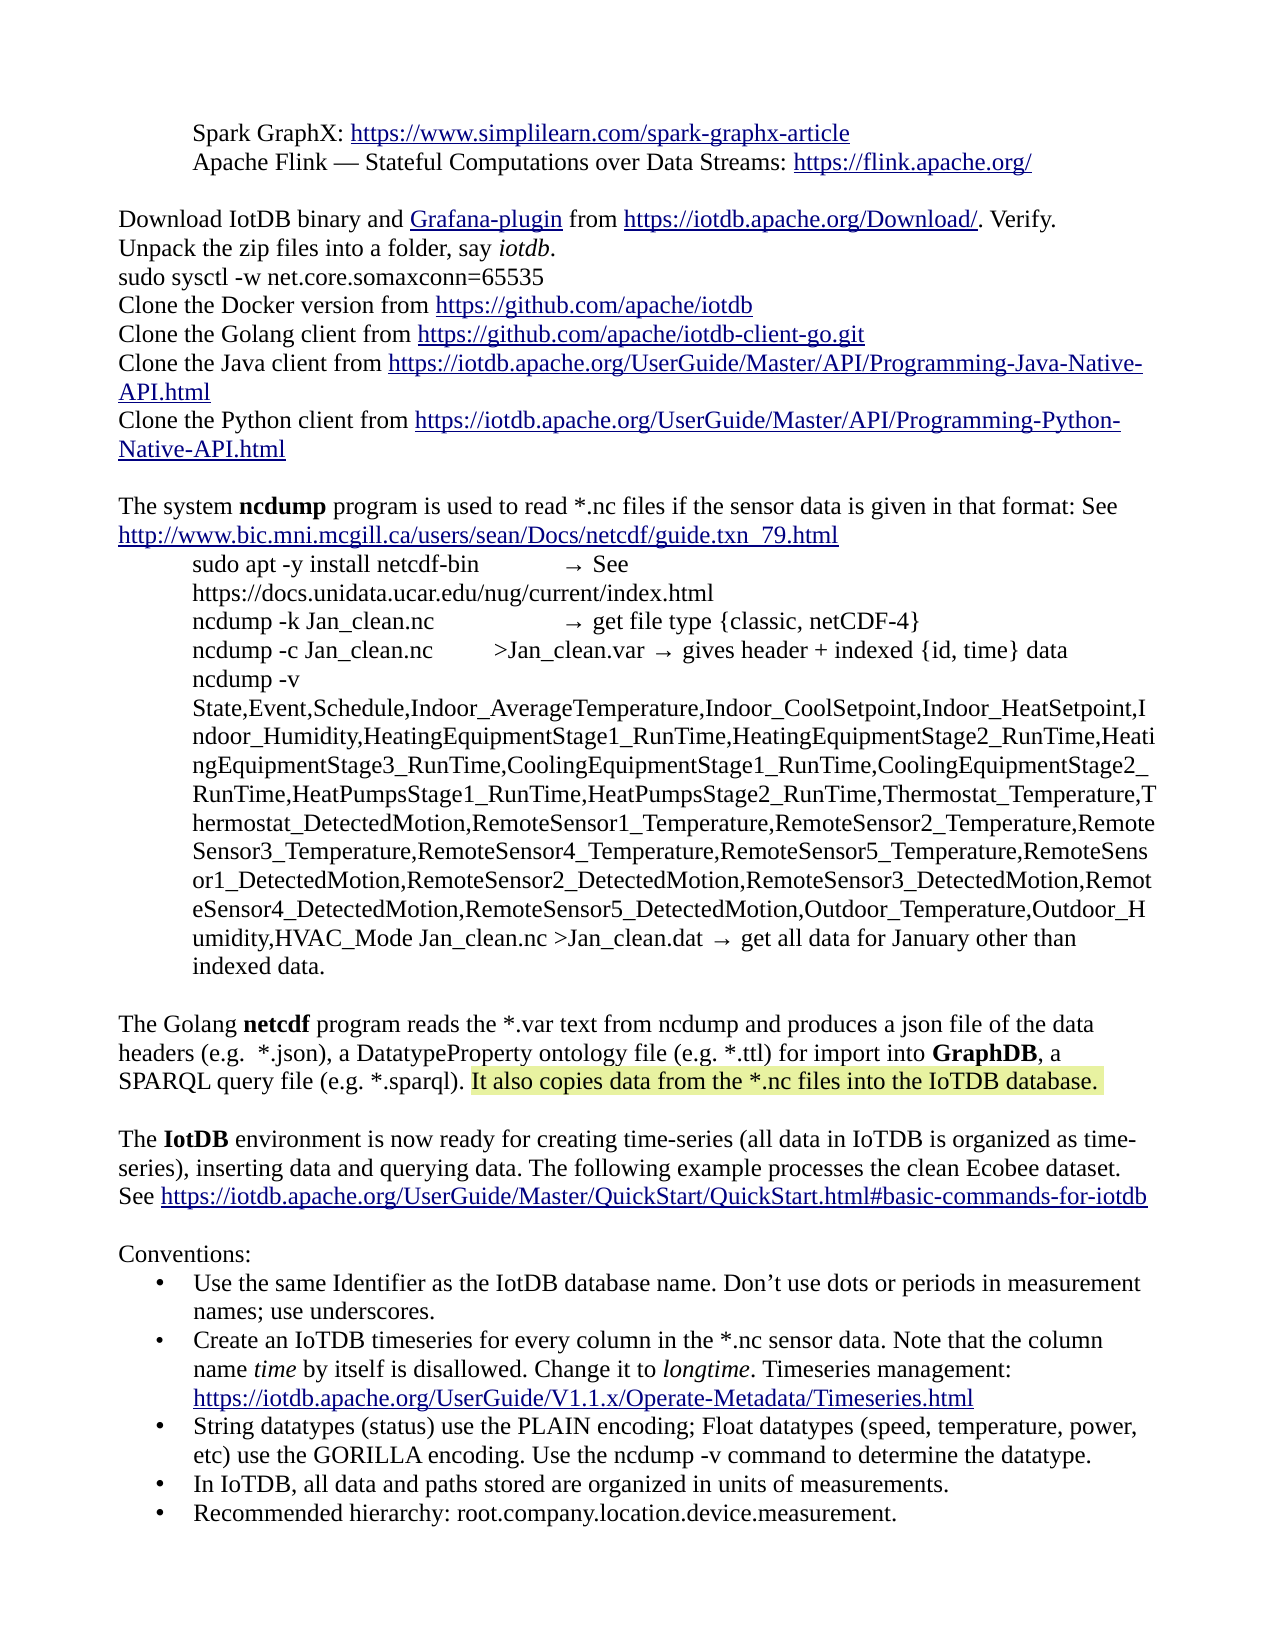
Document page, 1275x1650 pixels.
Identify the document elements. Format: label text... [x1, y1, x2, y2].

text The Golang netcdf program reads the *.var text from ncdump and produces a json file of the data headers (e.g. *.json), a DatatypeProperty ontology file (e.g. *.ttl) for import into GraphDB, a SPARQL query file (e.g. *.sparql). It also copies data from the *.nc files into the IoTDB database. [118, 1009, 1157, 1095]
list Use the same Identifier as the IotDB database name. Don’t use dots or periods in measurement names; use underscores. [156, 1268, 1157, 1325]
text Apache Flink — Stateful Computations over Data Streams: https://flink.apache.org/ [192, 147, 1157, 176]
text ncdump -v State,Event,Schedule,Indoor_AverageTemperature,Indoor_CoolSetpoint,Indoor_HeatSetpoint,Indoor_Humidity,HeatingEquipmentStage1_RunTime,HeatingEquipmentStage2_RunTime,HeatingEquipmentStage3_RunTime,CoolingEquipmentStage1_RunTime,CoolingEquipmentStage2_RunTime,HeatPumpsStage1_RunTime,HeatPumpsStage2_RunTime,Thermostat_Temperature,Thermostat_DetectedMotion,RemoteSensor1_Temperature,RemoteSensor2_Temperature,RemoteSensor3_Temperature,RemoteSensor4_Temperature,RemoteSensor5_Temperature,RemoteSensor1_DetectedMotion,RemoteSensor2_DetectedMotion,RemoteSensor3_DetectedMotion,RemoteSensor4_DetectedMotion,RemoteSensor5_DetectedMotion,Outdoor_Temperature,Outdoor_Humidity,HVAC_Mode Jan_clean.nc >Jan_clean.dat → get all data for January other than indexed data. [192, 664, 1157, 980]
text Unpack the zip files into a folder, say iotdb. [118, 233, 1157, 262]
text Clone the Golang client from https://github.com/apache/iotdb-client-go.git [118, 319, 1157, 348]
text Conventions: [118, 1239, 1157, 1268]
text Spark GraphX: https://www.simplilearn.com/spark-graphx-article [192, 118, 1157, 147]
text Clone the Python client from https://iotdb.apache.org/UserGuide/Master/API/Programming-Python-Native-API.html [118, 406, 1157, 463]
list Recommended hierarchy: root.company.location.device.measurement. [156, 1498, 1157, 1526]
text Clone the Java client from https://iotdb.apache.org/UserGuide/Master/API/Programming-Java-Native-API.html [118, 348, 1157, 406]
list String datatypes (status) use the PLAIN encoding; Float datatypes (speed, temperature, power, etc) use the GORILLA encoding. Use the ncdump -v command to determine the datatype. [156, 1411, 1157, 1469]
text Download IotDB binary and Grafana-plugin from https://iotdb.apache.org/Download/. Verify. [118, 204, 1157, 233]
text sudo sysctl -w net.core.somaxconn=65535 [118, 262, 1157, 291]
text ncdump -c Jan_clean.nc >Jan_clean.var → gives header + indexed {id, time} data [192, 635, 1157, 664]
text The IotDB environment is now ready for creating time-series (all data in IoTDB is organized as time-series), inserting data and querying data. The following example processes the clean Ecobee dataset. See https://iotdb.apache.org/UserGuide/Master/QuickStart/QuickStart.html#basic-commands-for-iotdb [118, 1124, 1157, 1210]
list Create an IoTDB timeseries for every column in the *.nc sensor data. Note that the column name time by itself is disallowed. Change it to longtime. Timeseries management: https://iotdb.apache.org/UserGuide/V1.1.x/Operate-Metadata/Timeseries.html [156, 1325, 1157, 1411]
text The system ncdump program is used to read *.nc files if the sensor data is given in that format: See http://www.bic.mni.mcgill.ca/users/sean/Docs/netcdf/guide.txn_79.html [118, 491, 1157, 549]
text sudo apt -y install netcdf-bin → See https://docs.unidata.ucar.edu/nug/current/index.html [192, 549, 1157, 606]
text ncdump -k Jan_clean.nc → get file type {classic, netCDF-4} [192, 606, 1157, 635]
text Clone the Docker version from https://github.com/apache/iotdb [118, 291, 1157, 319]
list In IoTDB, all data and paths stored are organized in units of measurements. [156, 1469, 1157, 1498]
